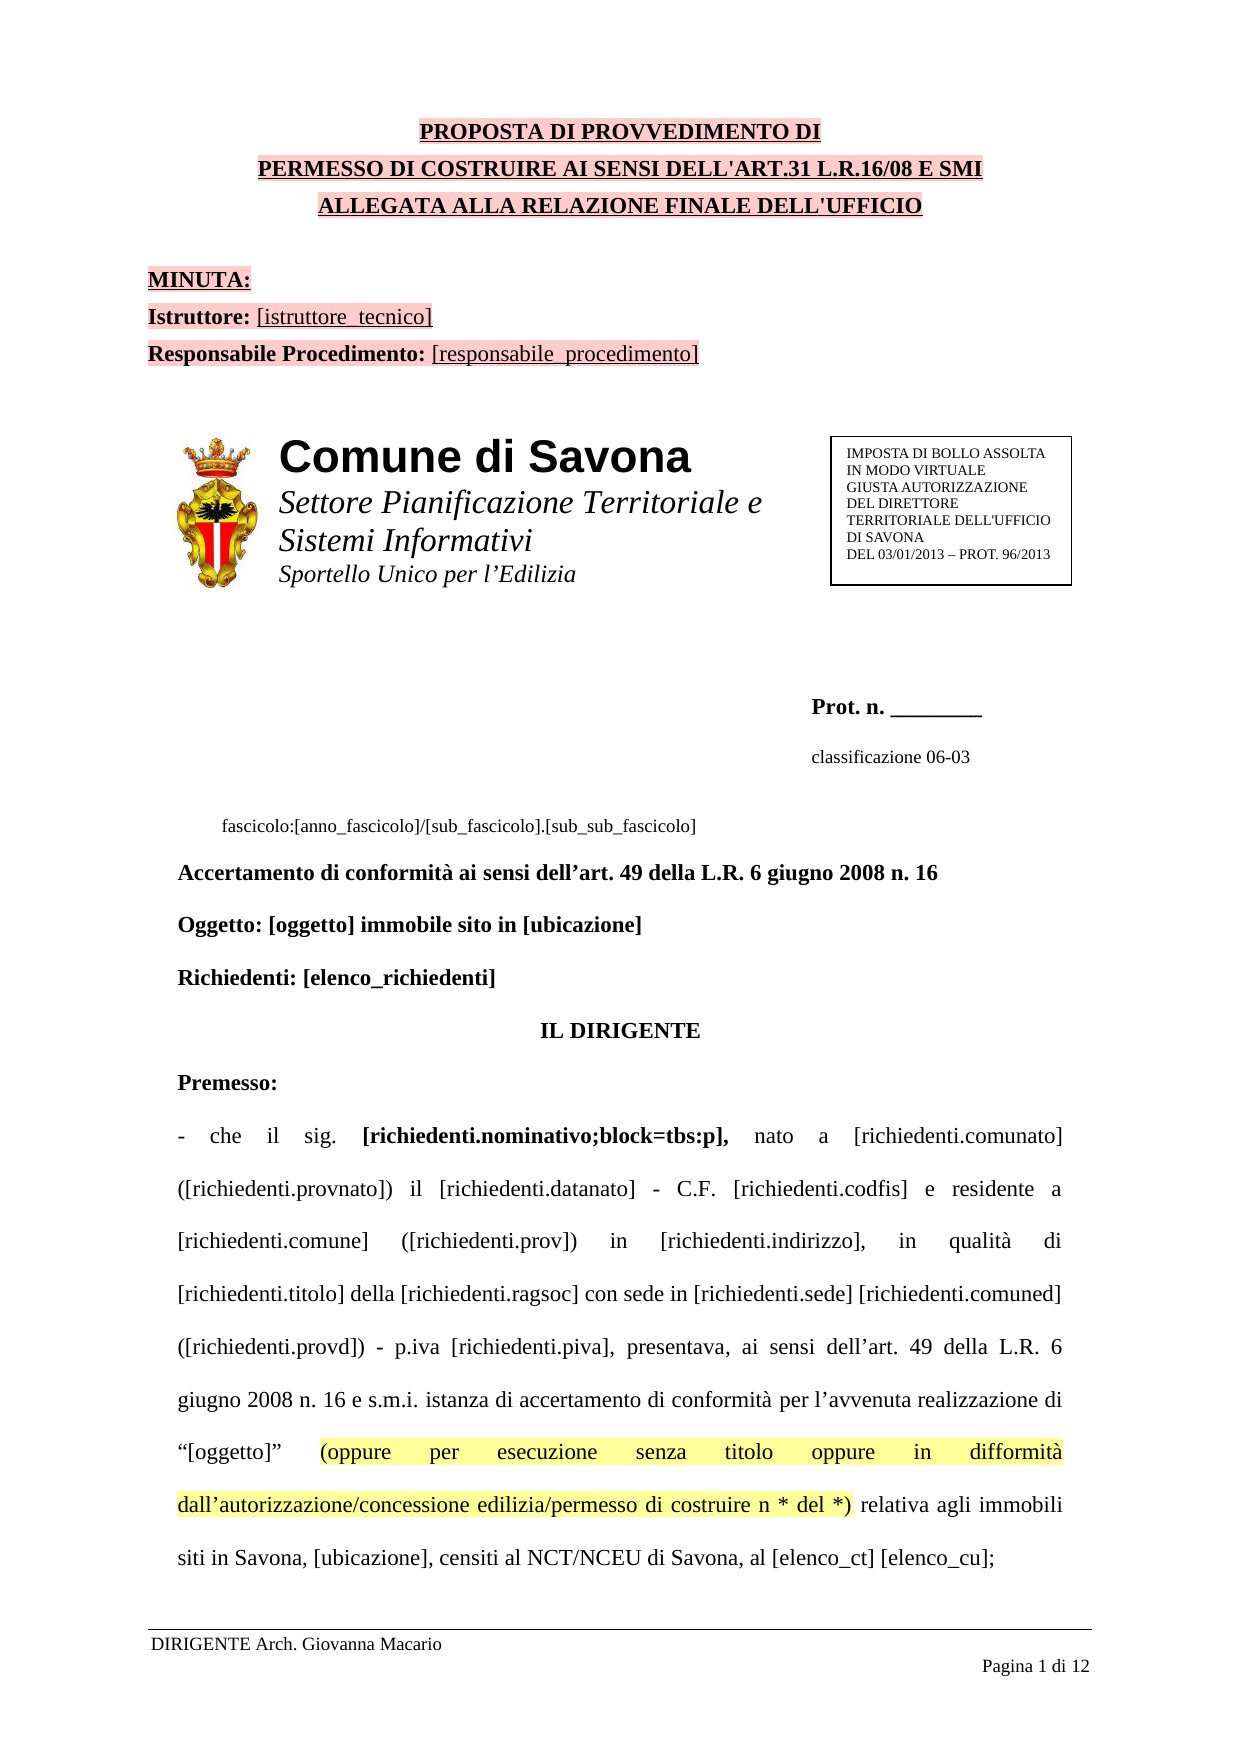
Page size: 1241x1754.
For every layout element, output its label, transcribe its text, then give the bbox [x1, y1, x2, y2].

text Premesso: [177, 1069, 1063, 1096]
text DEL 03/01/2013 – PROT. 96/2013 [846, 546, 1056, 562]
text - che il sig. [richiedenti.nominativo;block=tbs:p], nato a [richiedenti.comunato] ([richiedenti.provnato]) il [richiedenti.datanato] - C.F. [richiedenti.codfis] e residente a [richiedenti.comune] ([richiedenti.prov]) in [richiedenti.indirizzo], in qualità di [richiedenti.titolo] della [richiedenti.ragsoc] con sede in [richiedenti.sede] [richiedenti.comuned] ([richiedenti.provd]) - p.iva [richiedenti.piva], presentava, ai sensi dell’art. 49 della L.R. 6 giugno 2008 n. 16 e s.m.i. istanza di accertamento di conformità per l’avvenuta realizzazione di “[oggetto]” (oppure per esecuzione senza titolo oppure in difformità dall’autorizzazione/concessione edilizia/permesso di costruire n * del *) relativa agli immobili siti in Savona, [ubicazione], censiti al NCT/NCEU di Savona, al [elenco_ct] [elenco_cu]; [177, 1122, 1063, 1570]
text Sportello Unico per l’Edilizia [279, 559, 1092, 588]
text PERMESSO DI COSTRUIRE AI SENSI DELL'ART.31 L.R.16/08 E SMI [148, 155, 1092, 181]
text Prot. n. ________ [148, 693, 1063, 719]
text GIUSTA AUTORIZZAZIONE DEL DIRETTORE TERRITORIALE DELL'UFFICIO DI SAVONA [846, 478, 1056, 546]
text Comune di Savona [148, 430, 1092, 482]
text Oggetto: [oggetto] immobile sito in [ubicazione] [177, 911, 1063, 938]
text fascicolo:[anno_fascicolo]/[sub_fascicolo].[sub_sub_fascicolo] [148, 767, 1063, 837]
text Accertamento di conformità ai sensi dell’art. 49 della L.R. 6 giugno 2008 n. 16 [177, 858, 1063, 885]
text IMPOSTA DI BOLLO ASSOLTA IN MODO VIRTUALE [846, 445, 1056, 478]
text classificazione 06-03 [148, 746, 1092, 767]
picture [155, 438, 279, 588]
text ALLEGATA ALLA RELAZIONE FINALE DELL'UFFICIO [148, 192, 1092, 218]
text [1072, 521, 1092, 559]
text [1072, 482, 1092, 521]
text PROPOSTA DI PROVVEDIMENTO DI [148, 118, 1092, 144]
text Sistemi Informativi [279, 521, 830, 559]
text MINUTA: [148, 266, 1092, 292]
text IL DIRIGENTE [177, 1017, 1063, 1043]
text Responsabile Procedimento: [responsabile_procedimento] [148, 340, 1092, 366]
text Settore Pianificazione Territoriale e [279, 482, 830, 521]
text Richiedenti: [elenco_richiedenti] [177, 964, 1063, 990]
text Istruttore: [istruttore_tecnico] [148, 303, 1092, 329]
